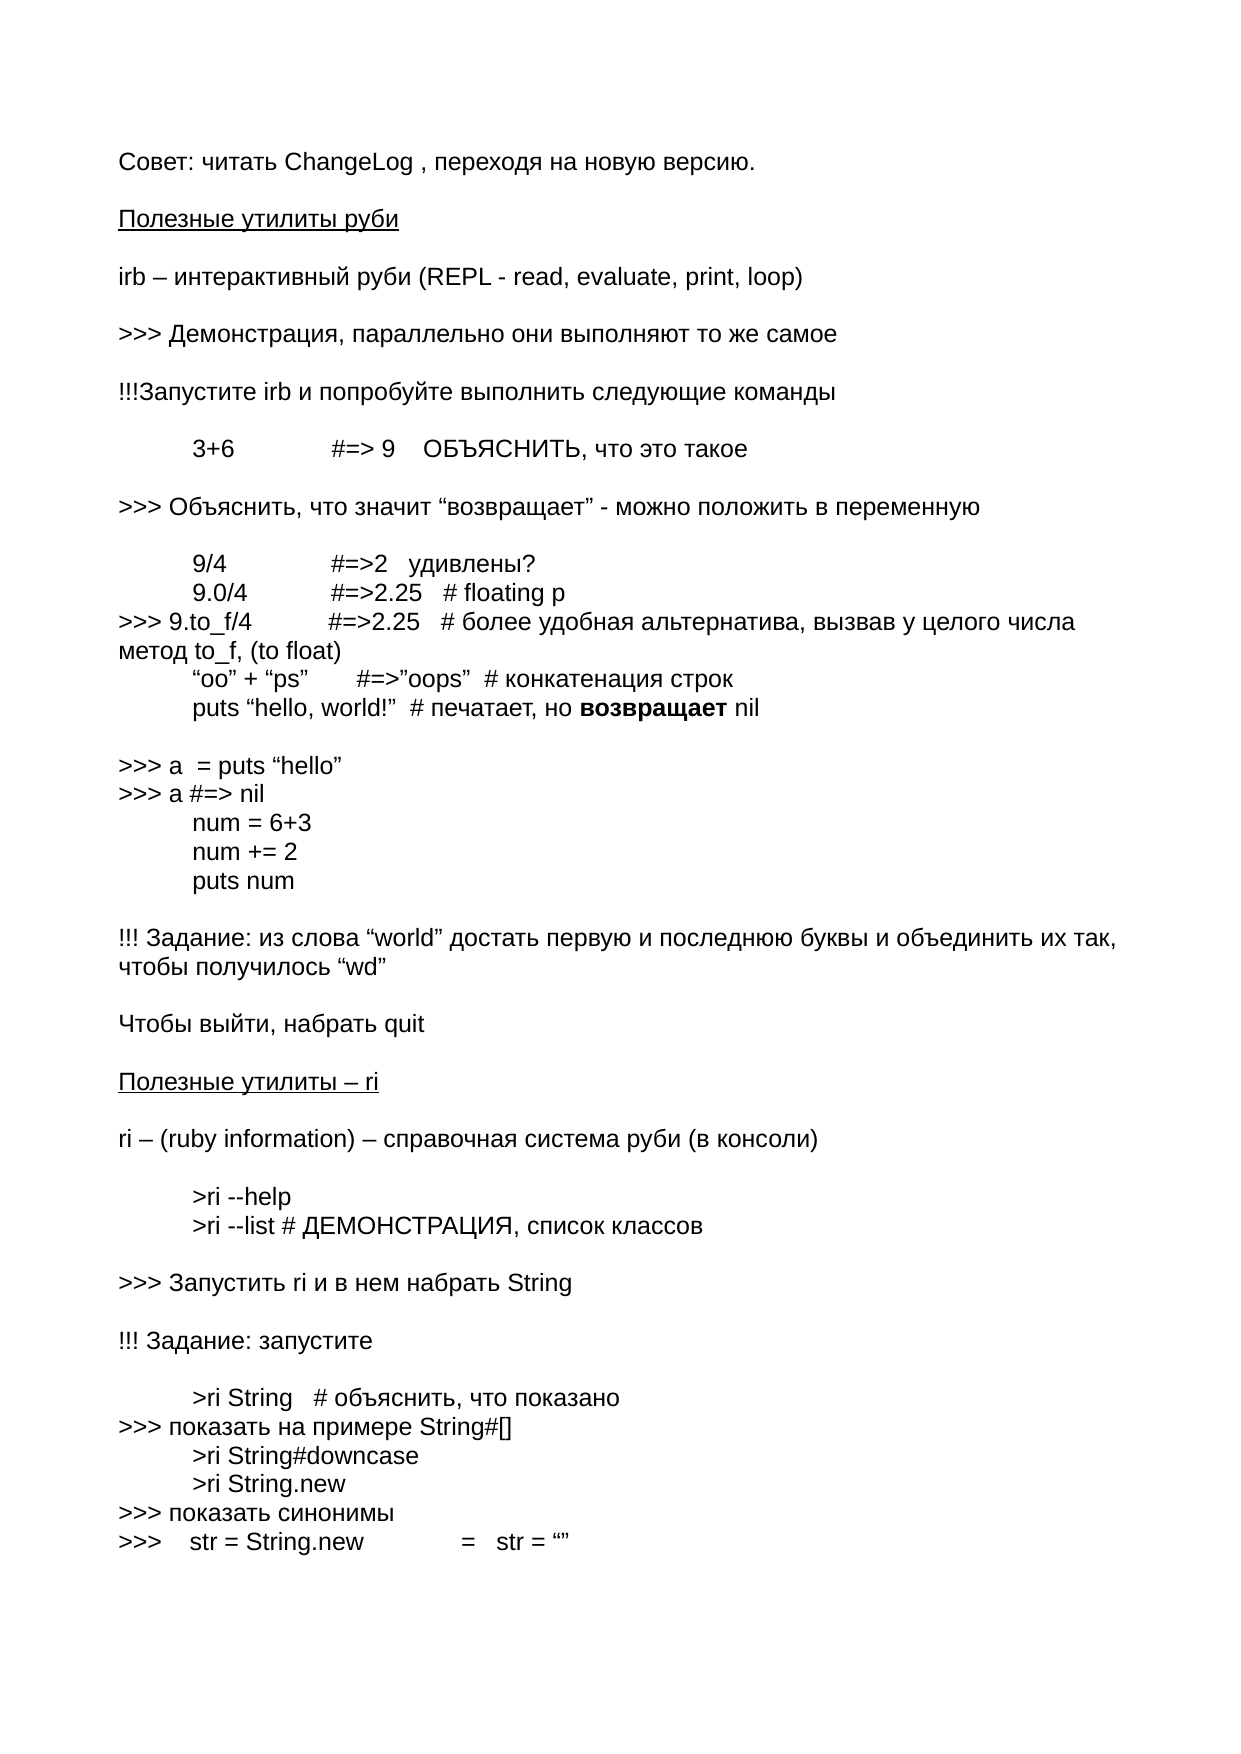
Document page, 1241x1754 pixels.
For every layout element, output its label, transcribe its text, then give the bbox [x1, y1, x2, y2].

text puts “hello, world!” # печатает, но возвращает nil [192, 693, 1122, 722]
text >>> a #=> nil [118, 779, 1122, 808]
text “oo” + “ps” #=>”oops” # конкатенация строк [192, 664, 1122, 693]
text >>> показать синонимы [118, 1498, 1122, 1527]
text Совет: читать ChangeLog , переходя на новую версию. [118, 147, 1122, 176]
text num = 6+3 [192, 808, 1122, 837]
text >ri --help [192, 1182, 1122, 1211]
text num += 2 [192, 837, 1122, 866]
text >>> Запустить ri и в нем набрать String [118, 1268, 1122, 1297]
text ri – (ruby information) – справочная система руби (в консоли) [118, 1124, 1122, 1153]
text !!! Задание: из слова “world” достать первую и последнюю буквы и объединить их так, чтобы получилось “wd” [118, 923, 1122, 981]
text >>> 9.to_f/4 #=>2.25 # более удобная альтернатива, вызвав у целого числа метод to_f, (to float) [118, 607, 1122, 664]
text >>> str = String.new = str = “” [118, 1527, 1122, 1556]
text >ri String # объяснить, что показано [118, 1383, 1122, 1412]
text Полезные утилиты – ri [118, 1067, 1122, 1096]
text >>> показать на примере String#[] [118, 1412, 1122, 1441]
text >ri --list # ДЕМОНСТРАЦИЯ, список классов [192, 1211, 1122, 1239]
text >ri String#downcase [118, 1441, 1122, 1469]
text !!!Запустите irb и попробуйте выполнить следующие команды [118, 377, 1122, 406]
text 3+6 #=> 9 ОБЪЯСНИТЬ, что это такое [192, 434, 1122, 463]
text puts num [192, 866, 1122, 894]
text >>> Демонстрация, параллельно они выполняют то же самое [118, 319, 1122, 348]
text 9/4 #=>2 удивлены? [192, 549, 1122, 578]
text 9.0/4 #=>2.25 # floating p [192, 578, 1122, 607]
text >>> Объяснить, что значит “возвращает” - можно положить в переменную [118, 492, 1122, 521]
text Полезные утилиты руби [118, 204, 1122, 233]
text >ri String.new [118, 1469, 1122, 1498]
text Чтобы выйти, набрать quit [118, 1009, 1122, 1038]
text !!! Задание: запустите [118, 1326, 1122, 1354]
text irb – интерактивный руби (REPL - read, evaluate, print, loop) [118, 262, 1122, 291]
text >>> a = puts “hello” [118, 751, 1122, 779]
